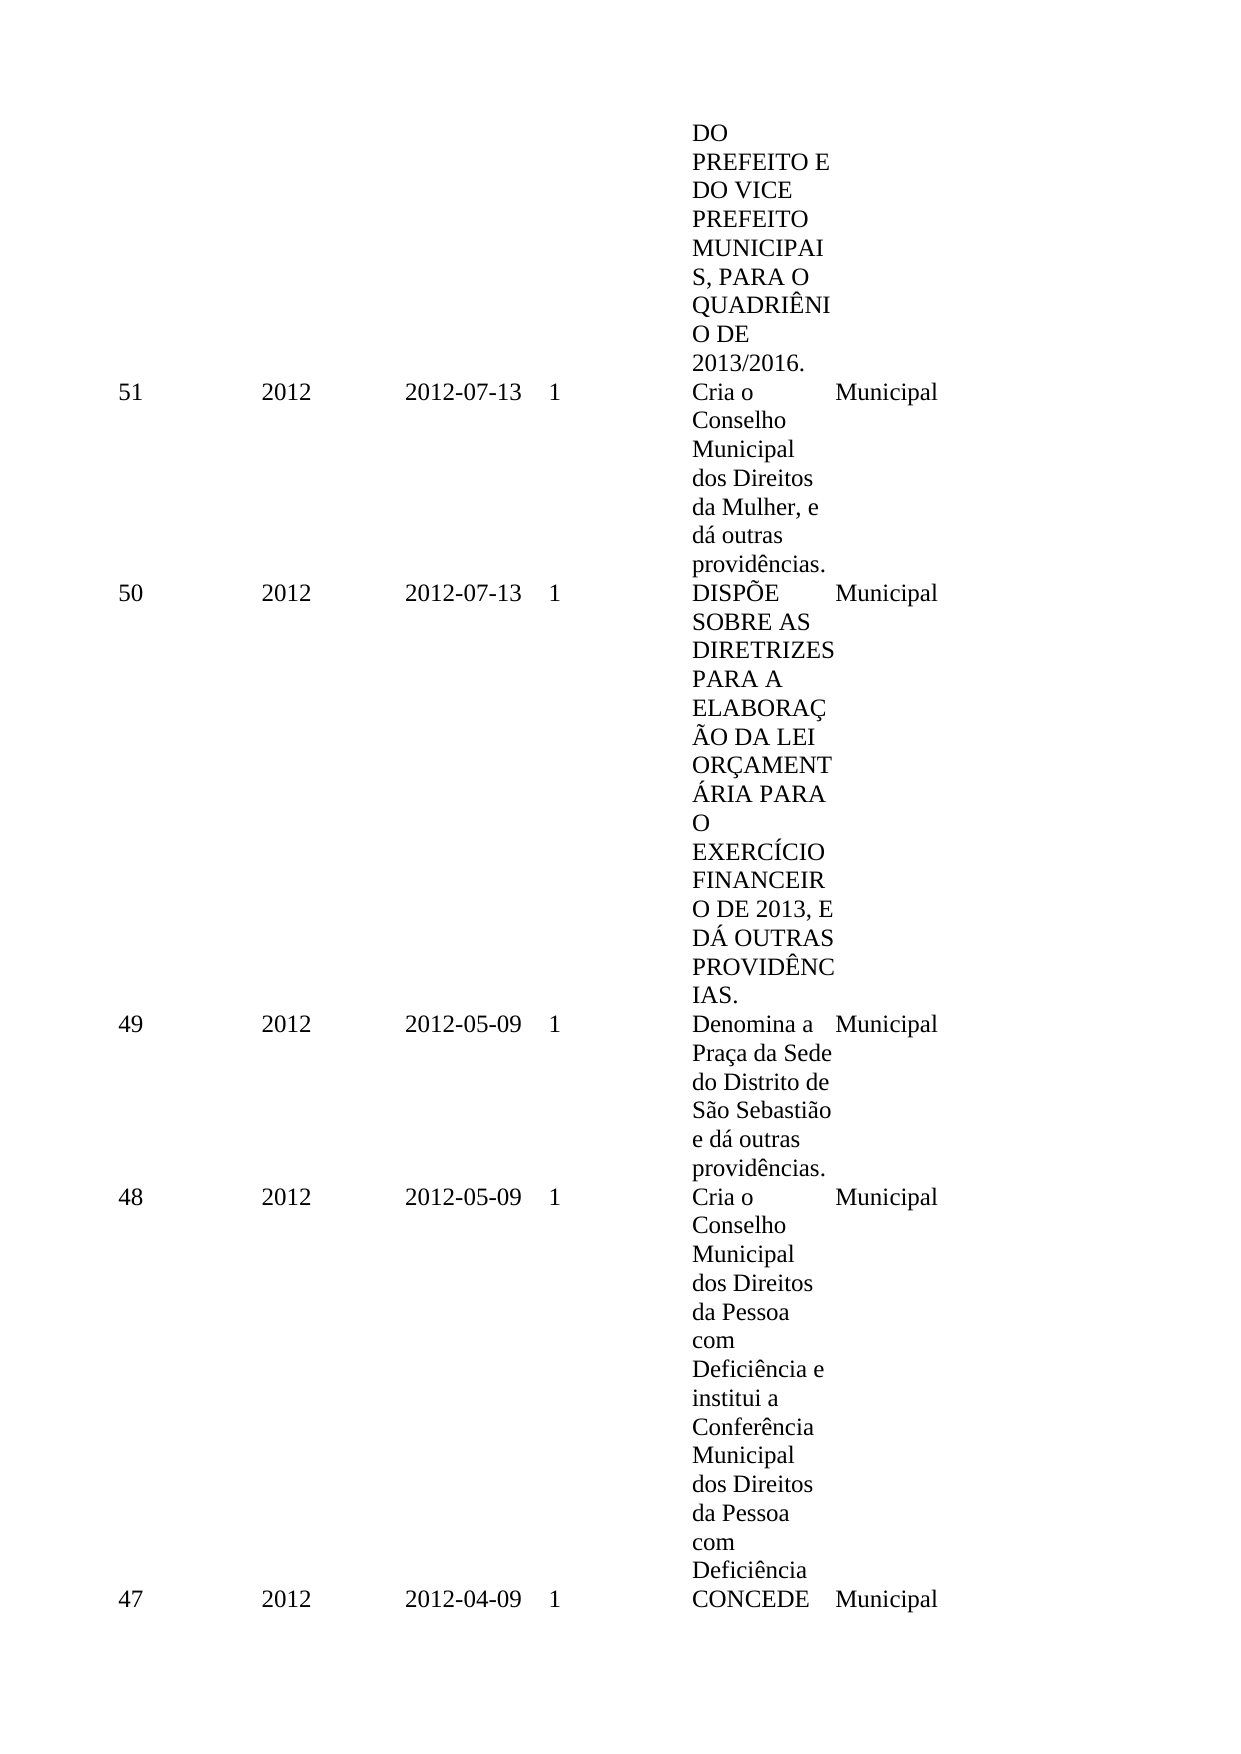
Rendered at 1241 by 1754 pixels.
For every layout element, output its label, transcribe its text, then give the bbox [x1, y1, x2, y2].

table_cell Denomina a Praça da Sede do Distrito de São Sebastião e dá outras providências. [692, 1009, 835, 1182]
table_cell 1 [548, 578, 692, 1009]
table_cell [979, 578, 1122, 1009]
table_cell Municipal [835, 377, 979, 578]
table_cell 2012-05-09 [405, 1009, 548, 1182]
table_cell Municipal [835, 578, 979, 1009]
table_cell 2012 [261, 377, 405, 578]
table_cell [979, 1182, 1122, 1584]
table_cell Municipal [835, 1182, 979, 1584]
table_cell [979, 118, 1122, 377]
table_cell 1 [548, 1182, 692, 1584]
table_cell 2012-07-13 [405, 578, 548, 1009]
table_cell [835, 118, 979, 377]
table_cell 1 [548, 1584, 692, 1613]
table_cell 51 [118, 377, 261, 578]
table_cell 2012-07-13 [405, 377, 548, 578]
table_cell [979, 377, 1122, 578]
table_cell [261, 118, 405, 377]
table_cell [405, 118, 548, 377]
table_cell Cria o Conselho Municipal dos Direitos da Mulher, e dá outras providências. [692, 377, 835, 578]
table_cell 1 [548, 377, 692, 578]
table_cell 2012-05-09 [405, 1182, 548, 1584]
table_cell 50 [118, 578, 261, 1009]
table_cell CONCEDE [692, 1584, 835, 1613]
table_cell Cria o Conselho Municipal dos Direitos da Pessoa com Deficiência e institui a Conferência Municipal dos Direitos da Pessoa com Deficiência [692, 1182, 835, 1584]
table_cell 49 [118, 1009, 261, 1182]
table_cell 1 [548, 1009, 692, 1182]
table_cell [118, 118, 261, 377]
table_cell 2012 [261, 1182, 405, 1584]
table_cell 2012 [261, 578, 405, 1009]
table_cell 47 [118, 1584, 261, 1613]
table_cell DISPÕE SOBRE AS DIRETRIZES PARA A ELABORAÇÃO DA LEI ORÇAMENTÁRIA PARA O EXERCÍCIO FINANCEIRO DE 2013, E DÁ OUTRAS PROVIDÊNCIAS. [692, 578, 835, 1009]
table_cell 2012-04-09 [405, 1584, 548, 1613]
table_cell [548, 118, 692, 377]
table_cell Municipal [835, 1009, 979, 1182]
table_cell 2012 [261, 1009, 405, 1182]
table_cell [979, 1009, 1122, 1182]
table_cell 48 [118, 1182, 261, 1584]
table_cell Municipal [835, 1584, 979, 1613]
table_cell DO PREFEITO E DO VICE PREFEITO MUNICIPAIS, PARA Ο QUADRIÊNIO DE 2013/2016. [692, 118, 835, 377]
table_cell 2012 [261, 1584, 405, 1613]
table_cell [979, 1584, 1122, 1613]
